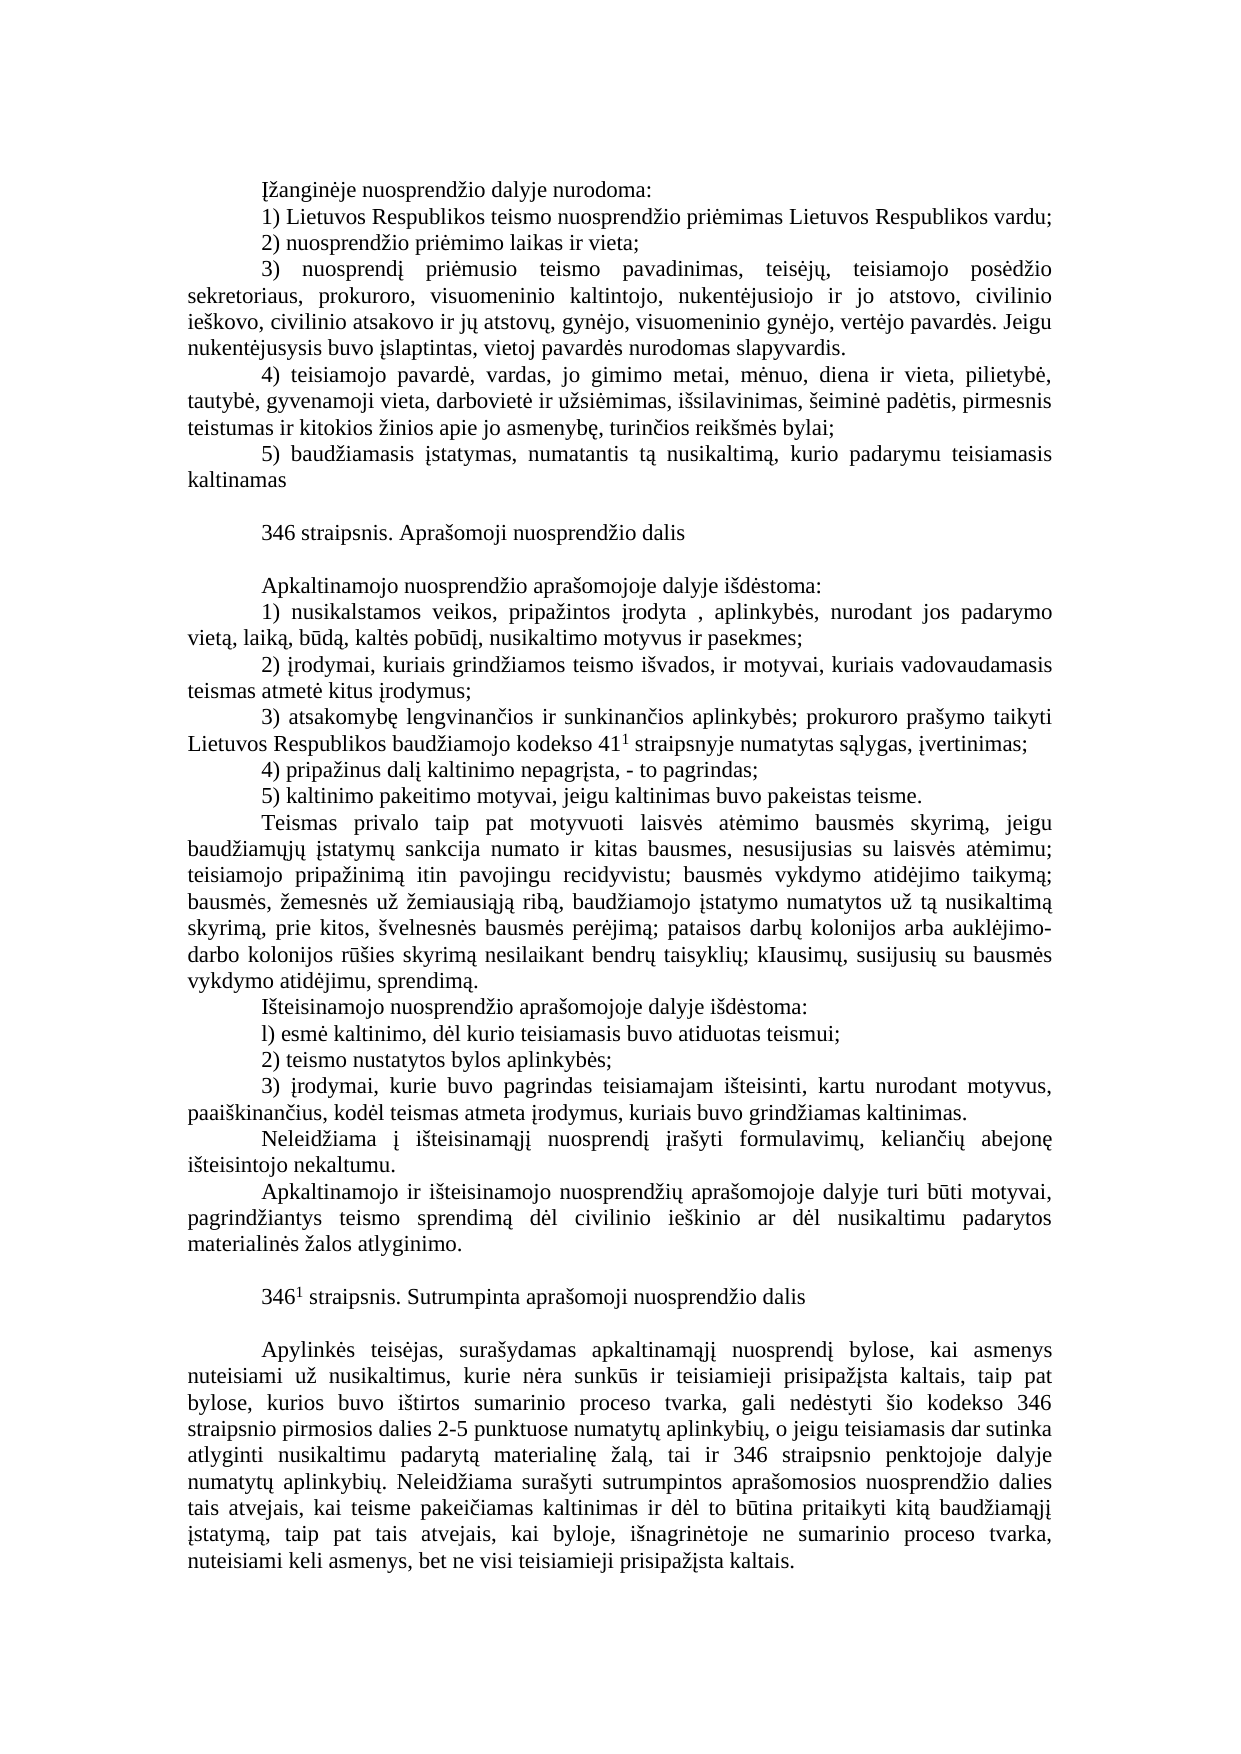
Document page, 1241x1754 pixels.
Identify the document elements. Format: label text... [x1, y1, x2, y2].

text 4) pripažinus dalį kaltinimo nepagrįsta, - to pagrindas; [187, 756, 1053, 782]
text 3) nuosprendį priėmusio teismo pavadinimas, teisėjų, teisiamojo posėdžio sekretoriaus, prokuroro, visuomeninio kaltintojo, nukentėjusiojo ir jo atstovo, civilinio ieškovo, civilinio atsakovo ir jų atstovų, gynėjo, visuomeninio gynėjo, vertėjo pavardės. Jeigu nukentėjusysis buvo įslaptintas, vietoj pavardės nurodomas slapyvardis. [187, 255, 1053, 361]
text 3) atsakomybę lengvinančios ir sunkinančios aplinkybės; prokuroro prašymo taikyti Lietuvos Respublikos baudžiamojo kodekso 411 straipsnyje numatytas sąlygas, įvertinimas; [187, 703, 1053, 756]
text 1) nusikalstamos veikos, pripažintos įrodyta , aplinkybės, nurodant jos padarymo vietą, laiką, būdą, kaltės pobūdį, nusikaltimo motyvus ir pasekmes; [187, 598, 1053, 651]
text 3) įrodymai, kurie buvo pagrindas teisiamajam išteisinti, kartu nurodant motyvus, paaiškinančius, kodėl teismas atmeta įrodymus, kuriais buvo grindžiamas kaltinimas. [187, 1072, 1053, 1125]
text 3461 straipsnis. Sutrumpinta aprašomoji nuosprendžio dalis [187, 1283, 1053, 1309]
text Neleidžiama į išteisinamąjį nuosprendį įrašyti formulavimų, keliančių abejonę išteisintojo nekaltumu. [187, 1125, 1053, 1178]
text Apkaltinamojo nuosprendžio aprašomojoje dalyje išdėstoma: [187, 572, 1053, 598]
text l) esmė kaltinimo, dėl kurio teisiamasis buvo atiduotas teismui; [187, 1020, 1053, 1046]
text 4) teisiamojo pavardė, vardas, jo gimimo metai, mėnuo, diena ir vieta, pilietybė, tautybė, gyvenamoji vieta, darbovietė ir užsiėmimas, išsilavinimas, šeiminė padėtis, pirmesnis teistumas ir kitokios žinios apie jo asmenybę, turinčios reikšmės bylai; [187, 361, 1053, 440]
text Apkaltinamojo ir išteisinamojo nuosprendžių aprašomojoje dalyje turi būti motyvai, pagrindžiantys teismo sprendimą dėl civilinio ieškinio ar dėl nusikaltimu padarytos materialinės žalos atlyginimo. [187, 1178, 1053, 1257]
text 5) baudžiamasis įstatymas, numatantis tą nusikaltimą, kurio padarymu teisiamasis kaltinamas [187, 440, 1053, 493]
text 5) kaltinimo pakeitimo motyvai, jeigu kaltinimas buvo pakeistas teisme. [187, 782, 1053, 809]
text 2) įrodymai, kuriais grindžiamos teismo išvados, ir motyvai, kuriais vadovaudamasis teismas atmetė kitus įrodymus; [187, 651, 1053, 703]
text Įžanginėje nuosprendžio dalyje nurodoma: [187, 176, 1053, 203]
text 2) teismo nustatytos bylos aplinkybės; [187, 1046, 1053, 1072]
text 2) nuosprendžio priėmimo laikas ir vieta; [187, 229, 1053, 255]
text Išteisinamojo nuosprendžio aprašomojoje dalyje išdėstoma: [187, 993, 1053, 1020]
text Teismas privalo taip pat motyvuoti laisvės atėmimo bausmės skyrimą, jeigu baudžiamųjų įstatymų sankcija numato ir kitas bausmes, nesusijusias su laisvės atėmimu; teisiamojo pripažinimą itin pavojingu recidyvistu; bausmės vykdymo atidėjimo taikymą; bausmės, žemesnės už žemiausiąją ribą, baudžiamojo įstatymo numatytos už tą nusikaltimą skyrimą, prie kitos, švelnesnės bausmės perėjimą; pataisos darbų kolonijos arba auklėjimo-darbo kolonijos rūšies skyrimą nesilaikant bendrų taisyklių; kIausimų, susijusių su bausmės vykdymo atidėjimu, sprendimą. [187, 809, 1053, 993]
text 1) Lietuvos Respublikos teismo nuosprendžio priėmimas Lietuvos Respublikos vardu; [187, 203, 1053, 229]
text Apylinkės teisėjas, surašydamas apkaltinamąjį nuosprendį bylose, kai asmenys nuteisiami už nusikaltimus, kurie nėra sunkūs ir teisiamieji prisipažįsta kaltais, taip pat bylose, kurios buvo ištirtos sumarinio proceso tvarka, gali nedėstyti šio kodekso 346 straipsnio pirmosios dalies 2-5 punktuose numatytų aplinkybių, o jeigu teisiamasis dar sutinka atlyginti nusikaltimu padarytą materialinę žalą, tai ir 346 straipsnio penktojoje dalyje numatytų aplinkybių. Neleidžiama surašyti sutrumpintos aprašomosios nuosprendžio dalies tais atvejais, kai teisme pakeičiamas kaltinimas ir dėl to būtina pritaikyti kitą baudžiamąjį įstatymą, taip pat tais atvejais, kai byloje, išnagrinėtoje ne sumarinio proceso tvarka, nuteisiami keli asmenys, bet ne visi teisiamieji prisipažįsta kaltais. [187, 1336, 1053, 1573]
text 346 straipsnis. Aprašomoji nuosprendžio dalis [187, 519, 1053, 545]
